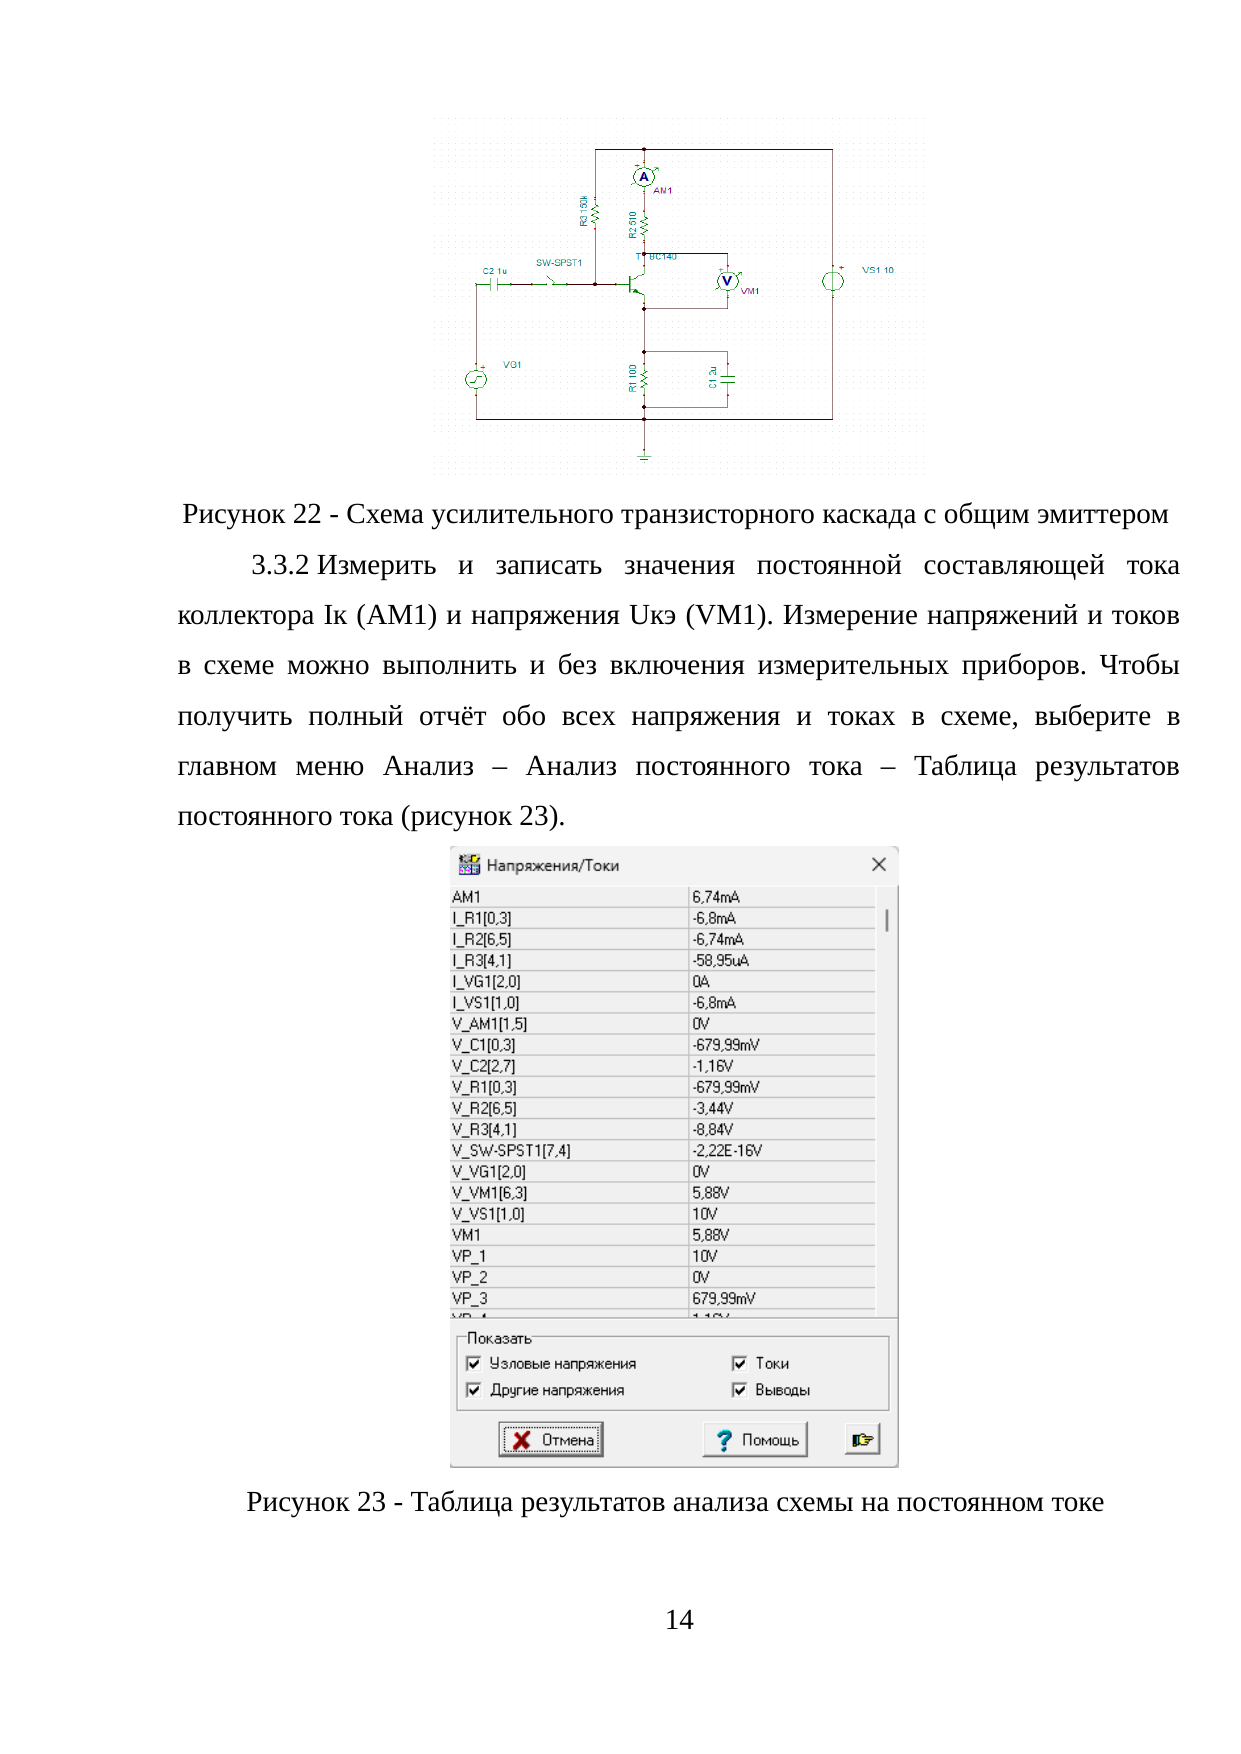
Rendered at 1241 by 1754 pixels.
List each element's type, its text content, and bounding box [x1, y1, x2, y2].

picture [450, 846, 899, 1468]
picture [428, 118, 930, 480]
list Измерить и записать значения постоянной составляющей тока коллектора Iк (АМ1) и напряжения Uкэ (VM1). Измерение напряжений и токов в схеме можно выполнить и без включения измерительных приборов. Чтобы получить полный отчёт обо всех напряжения и токах в схеме, выберите в главном меню Анализ – Анализ постоянного тока – Таблица результатов постоянного тока (рисунок 23). [177, 547, 1181, 832]
text Рисунок 23 - Таблица результатов анализа схемы на постоянном токе [177, 1468, 1181, 1518]
text Рисунок 22 - Схема усилительного транзисторного каскада с общим эмиттером [177, 480, 1181, 530]
